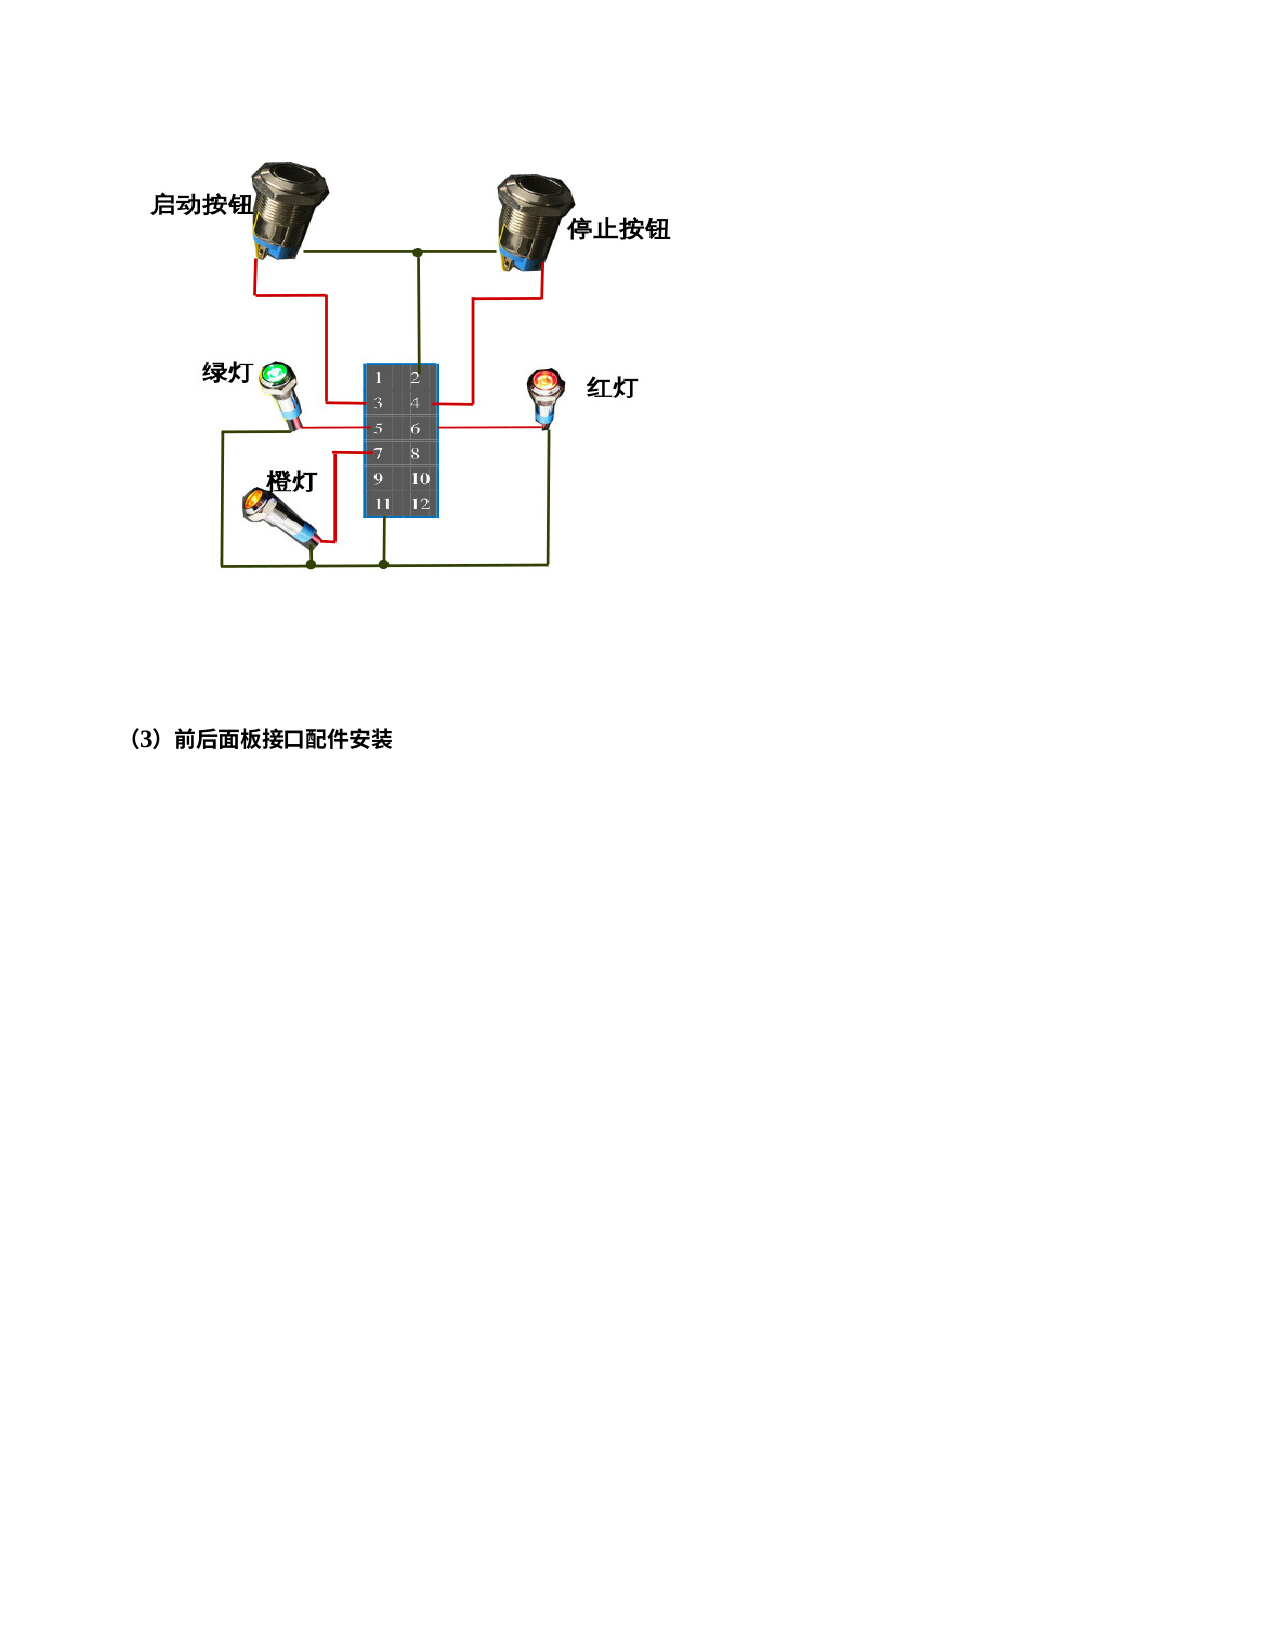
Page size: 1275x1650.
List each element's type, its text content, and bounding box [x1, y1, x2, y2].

text （3）前后面板接口配件安装 [118, 722, 1157, 753]
picture [127, 146, 690, 584]
